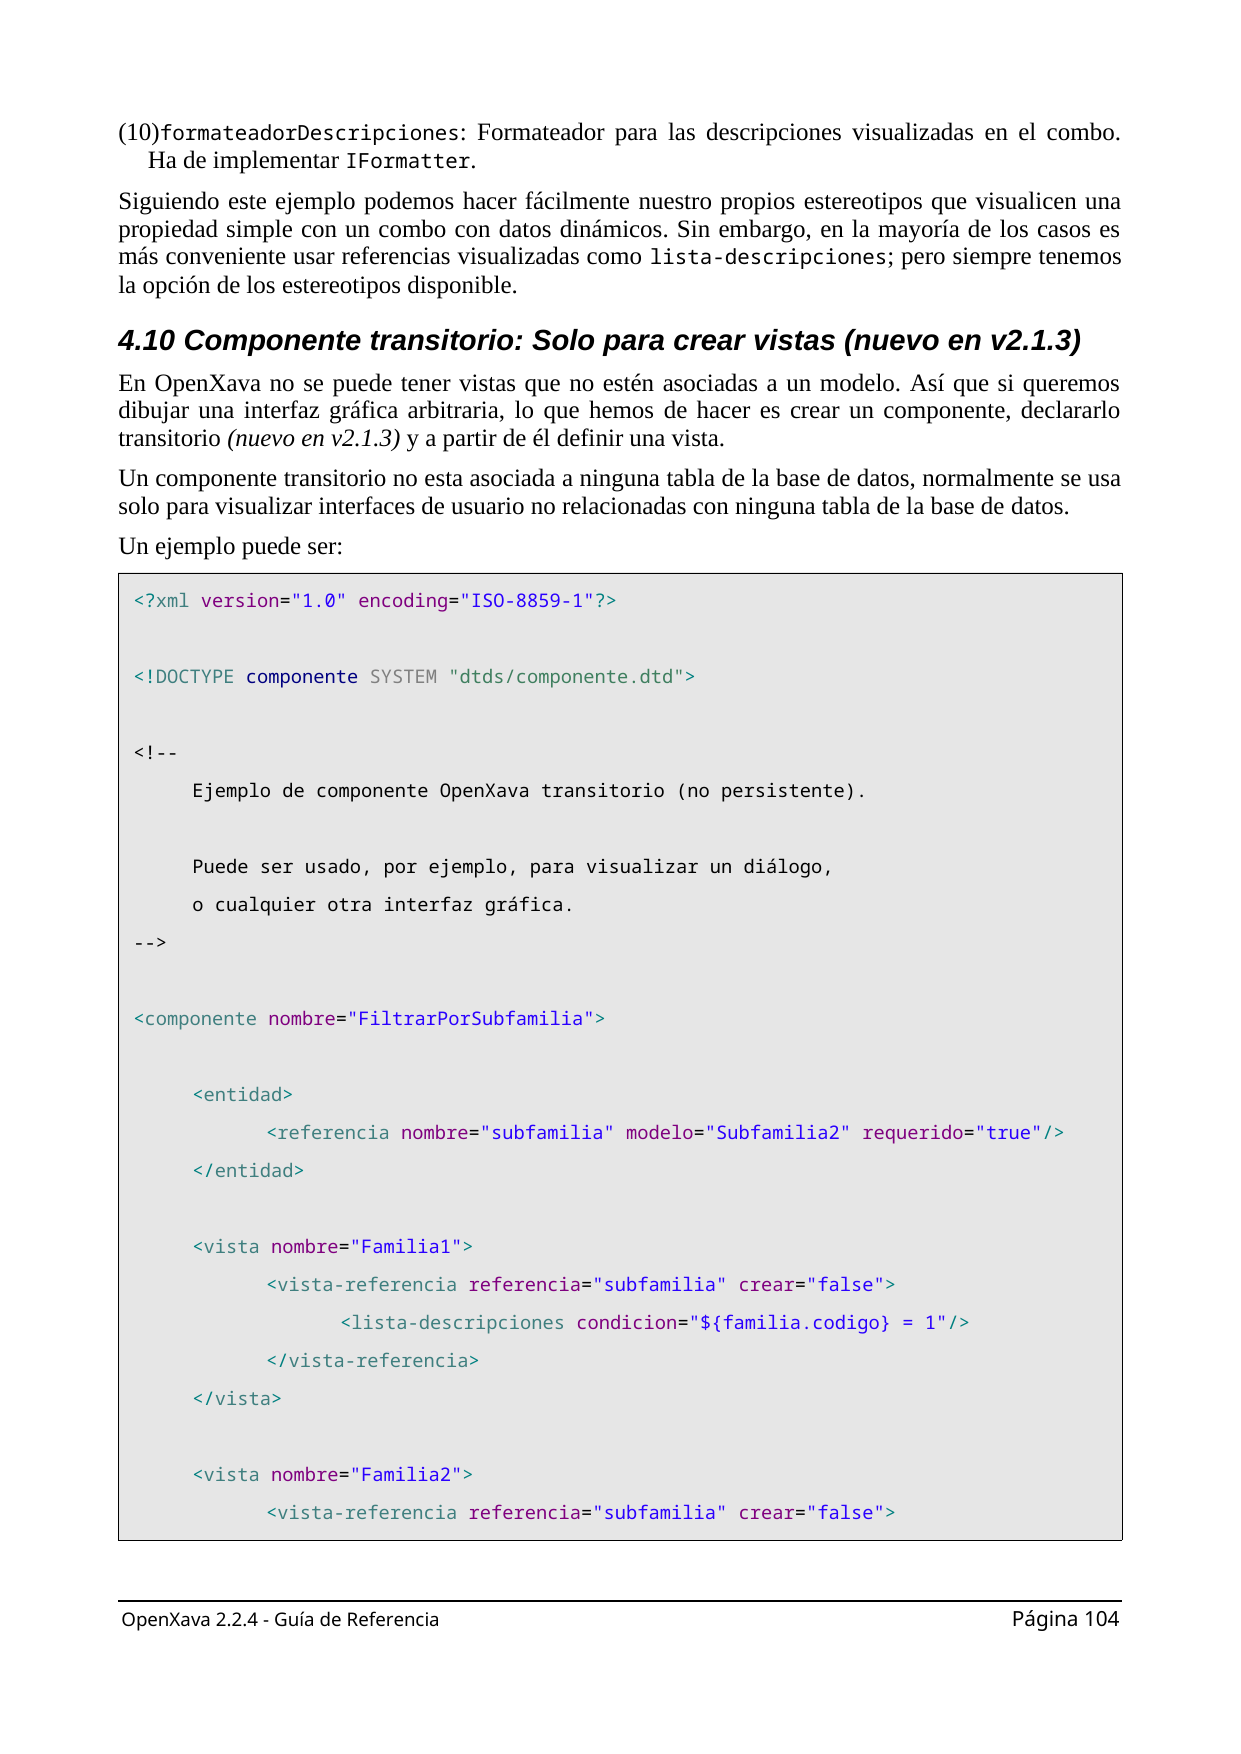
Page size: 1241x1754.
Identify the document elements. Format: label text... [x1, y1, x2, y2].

text o cualquier otra interfaz gráfica. [119, 877, 1122, 914]
text <vista nombre="Familia1"> [119, 1219, 1122, 1257]
text <vista-referencia referencia="subfamilia" crear="false"> [119, 1257, 1122, 1295]
text --> [119, 914, 1122, 953]
text En OpenXava no se puede tener vistas que no estén asociadas a un modelo. Así que si queremos dibujar una interfaz gráfica arbitraria, lo que hemos de hacer es crear un componente, declararlo transitorio (nuevo en v2.1.3) y a partir de él definir una vista. [118, 369, 1122, 452]
text <componente nombre="FiltrarPorSubfamilia"> [119, 991, 1122, 1029]
text <vista-referencia referencia="subfamilia" crear="false"> [119, 1485, 1122, 1540]
text <!-- [119, 724, 1122, 762]
text </vista-referencia> [119, 1333, 1122, 1371]
text </vista> [119, 1371, 1122, 1409]
text Puede ser usado, por ejemplo, para visualizar un diálogo, [119, 838, 1122, 877]
text <?xml version="1.0" encoding="ISO-8859-1"?> [119, 574, 1122, 610]
text Un ejemplo puede ser: [118, 532, 1122, 560]
list formateadorDescripciones: Formateador para las descripciones visualizadas en el combo. Ha de implementar IFormatter. [118, 118, 1122, 174]
text <referencia nombre="subfamilia" modelo="Subfamilia2" requerido="true"/> [119, 1105, 1122, 1143]
text </entidad> [119, 1143, 1122, 1181]
text <vista nombre="Familia2"> [119, 1447, 1122, 1485]
text Siguiendo este ejemplo podemos hacer fácilmente nuestro propios estereotipos que visualicen una propiedad simple con un combo con datos dinámicos. Sin embargo, en la mayoría de los casos es más conveniente usar referencias visualizadas como lista-descripciones; pero siempre tenemos la opción de los estereotipos disponible. [118, 187, 1122, 298]
subtitle Componente transitorio: Solo para crear vistas (nuevo en v2.1.3) [118, 323, 1122, 356]
text <entidad> [119, 1067, 1122, 1105]
text Un componente transitorio no esta asociada a ninguna tabla de la base de datos, normalmente se usa solo para visualizar interfaces de usuario no relacionadas con ninguna tabla de la base de datos. [118, 464, 1122, 520]
text <lista-descripciones condicion="${familia.codigo} = 1"/> [119, 1295, 1122, 1333]
text <!DOCTYPE componente SYSTEM "dtds/componente.dtd"> [119, 648, 1122, 686]
text Ejemplo de componente OpenXava transitorio (no persistente). [119, 762, 1122, 801]
